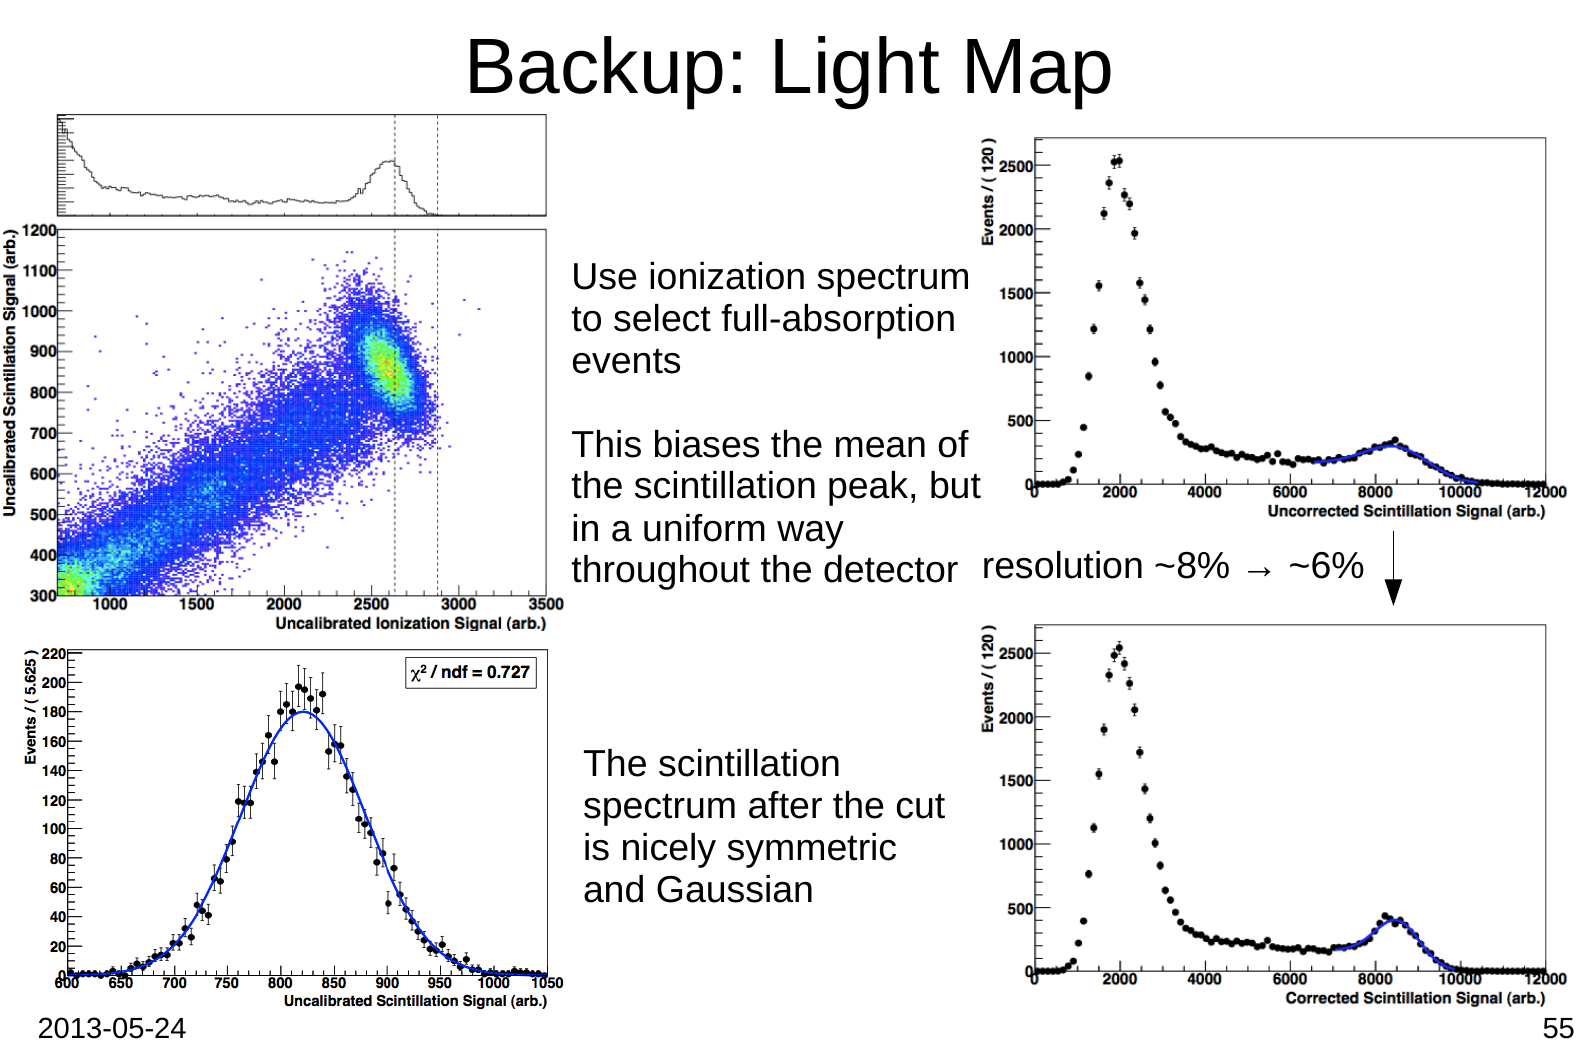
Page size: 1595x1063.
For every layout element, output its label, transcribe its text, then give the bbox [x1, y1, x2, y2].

picture [0, 112, 575, 1013]
picture [975, 118, 1576, 526]
text_box The scintillation spectrum after the cut is nicely symmetric and Gaussian [568, 735, 970, 901]
text_box resolution ~8% → ~6% [967, 536, 1418, 590]
title Backup: Light Map [79, 19, 1501, 113]
picture [975, 605, 1576, 1012]
text_box Use ionization spectrum to select full-absorption events This biases the mean of the scintillation peak, but in a uniform way throughout the detector [556, 247, 1007, 563]
